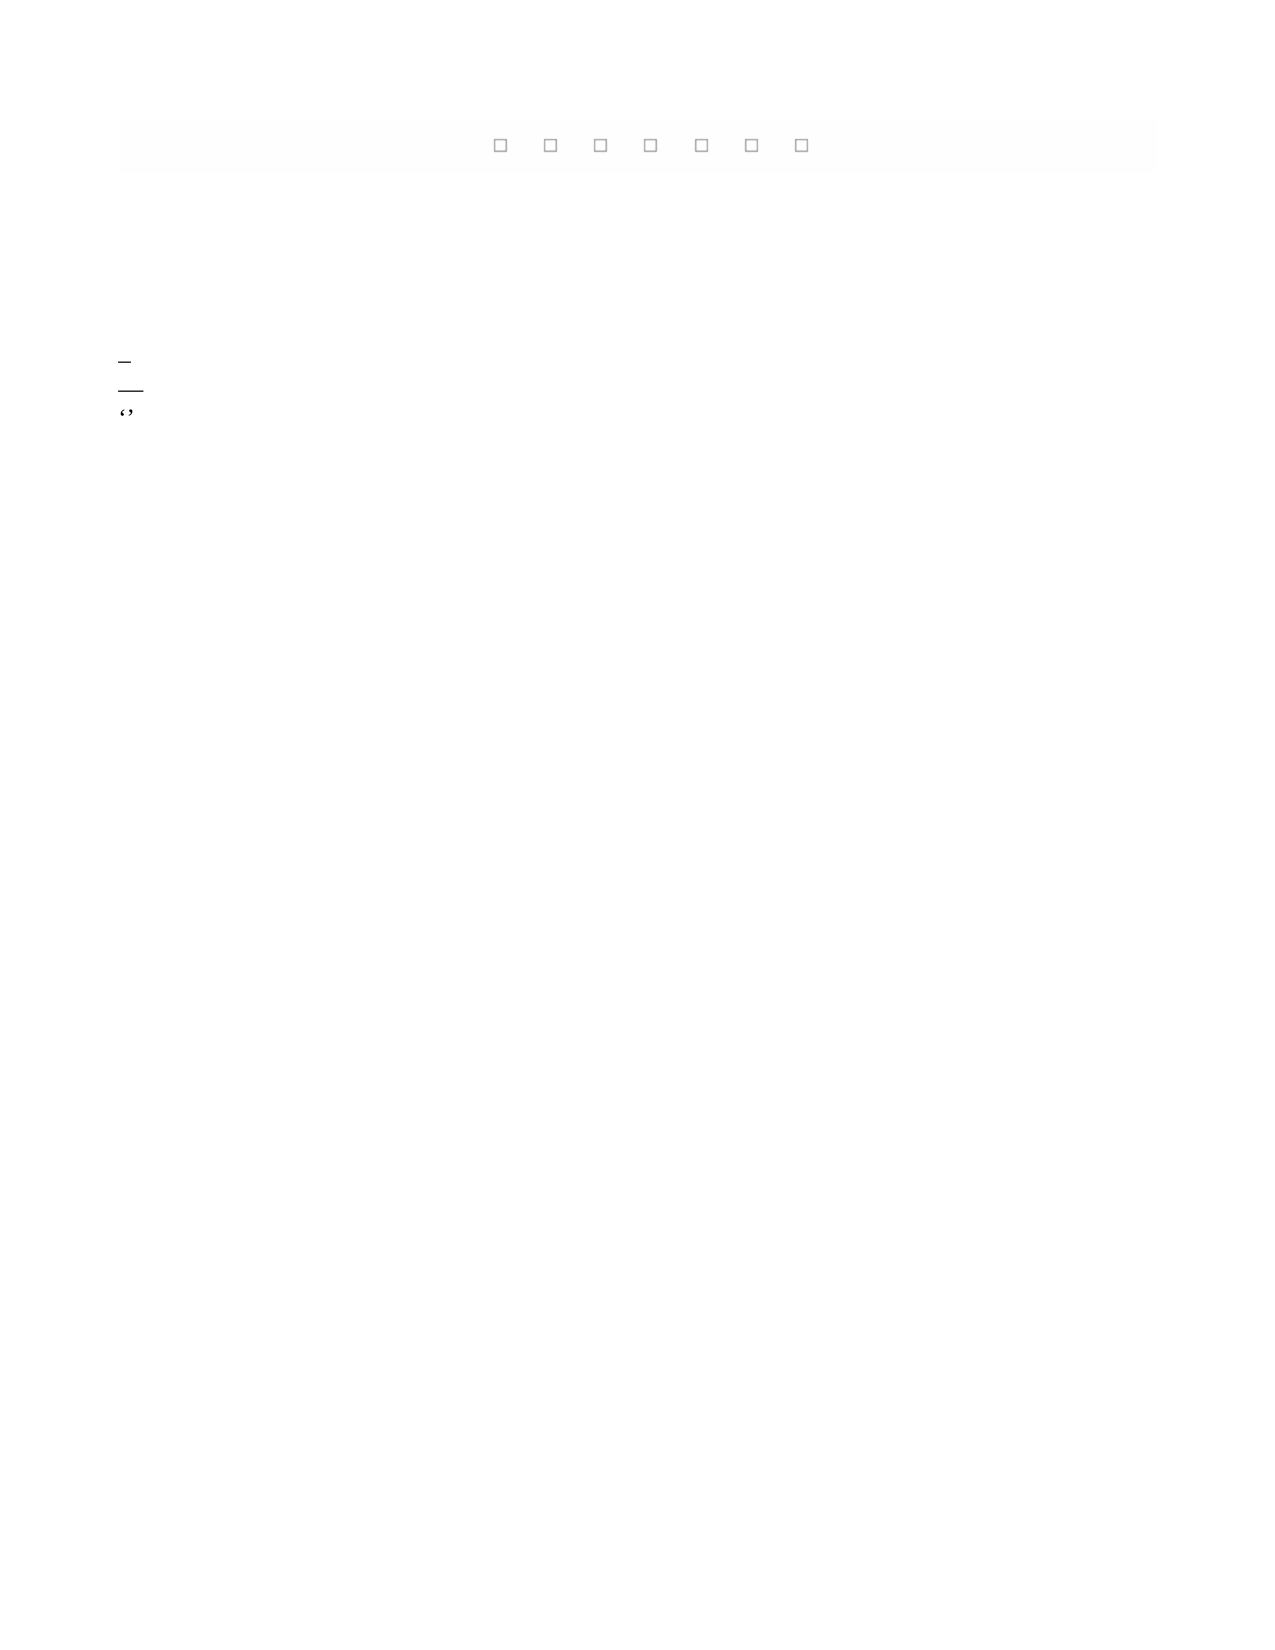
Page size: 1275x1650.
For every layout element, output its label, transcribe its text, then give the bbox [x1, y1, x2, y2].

picture [118, 118, 1157, 173]
text — [118, 374, 1157, 403]
text – [118, 346, 1157, 374]
text ‘’ [118, 403, 1157, 432]
